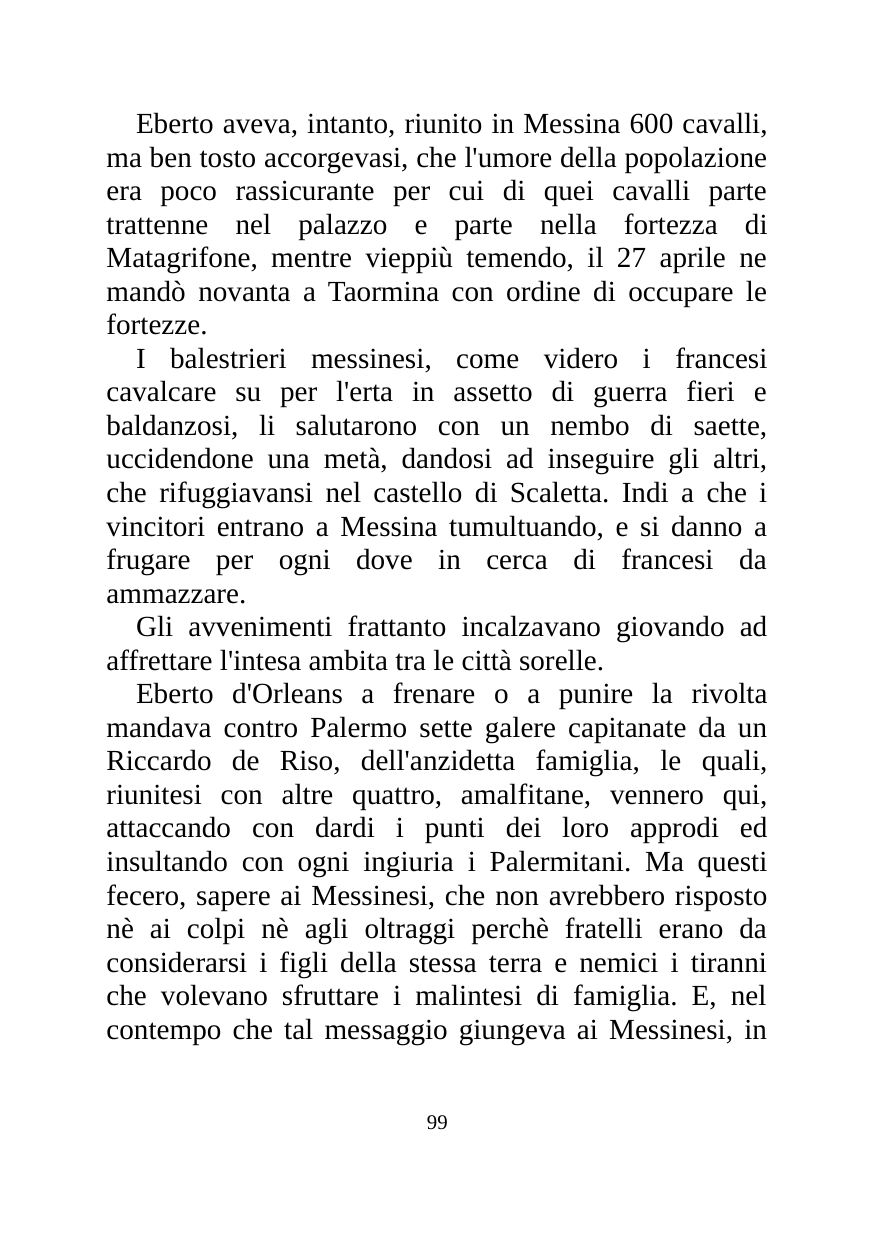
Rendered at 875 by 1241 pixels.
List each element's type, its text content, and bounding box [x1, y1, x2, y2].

text Gli avvenimenti frattanto incalzavano giovando ad affrettare l'intesa ambita tra le città sorelle. [106, 609, 768, 676]
text I balestrieri messinesi, come videro i francesi cavalcare su per l'erta in assetto di guerra fieri e baldanzosi, li salutarono con un nembo di saette, uccidendone una metà, dandosi ad inseguire gli altri, che rifuggiavansi nel castello di Scaletta. Indi a che i vincitori entrano a Messina tumultuando, e si danno a frugare per ogni dove in cerca di francesi da ammazzare. [106, 341, 768, 609]
text Eberto d'Orleans a frenare o a punire la rivolta mandava contro Palermo sette galere capitanate da un Riccardo de Riso, dell'anzidetta famiglia, le quali, riunitesi con altre quattro, amalfitane, vennero qui, attaccando con dardi i punti dei loro approdi ed insultando con ogni ingiuria i Palermitani. Ma questi fecero, sapere ai Messinesi, che non avrebbero risposto nè ai colpi nè agli oltraggi perchè fratelli erano da considerarsi i figli della stessa terra e nemici i tiranni che volevano sfruttare i malintesi di famiglia. E, nel contempo che tal messaggio giungeva ai Messinesi, in [106, 676, 768, 1045]
text Eberto aveva, intanto, riunito in Messina 600 cavalli, ma ben tosto accorgevasi, che l'umore della popolazione era poco rassicurante per cui di quei cavalli parte trattenne nel palazzo e parte nella fortezza di Matagrifone, mentre vieppiù temendo, il 27 aprile ne mandò novanta a Taormina con ordine di occupare le fortezze. [106, 106, 768, 341]
